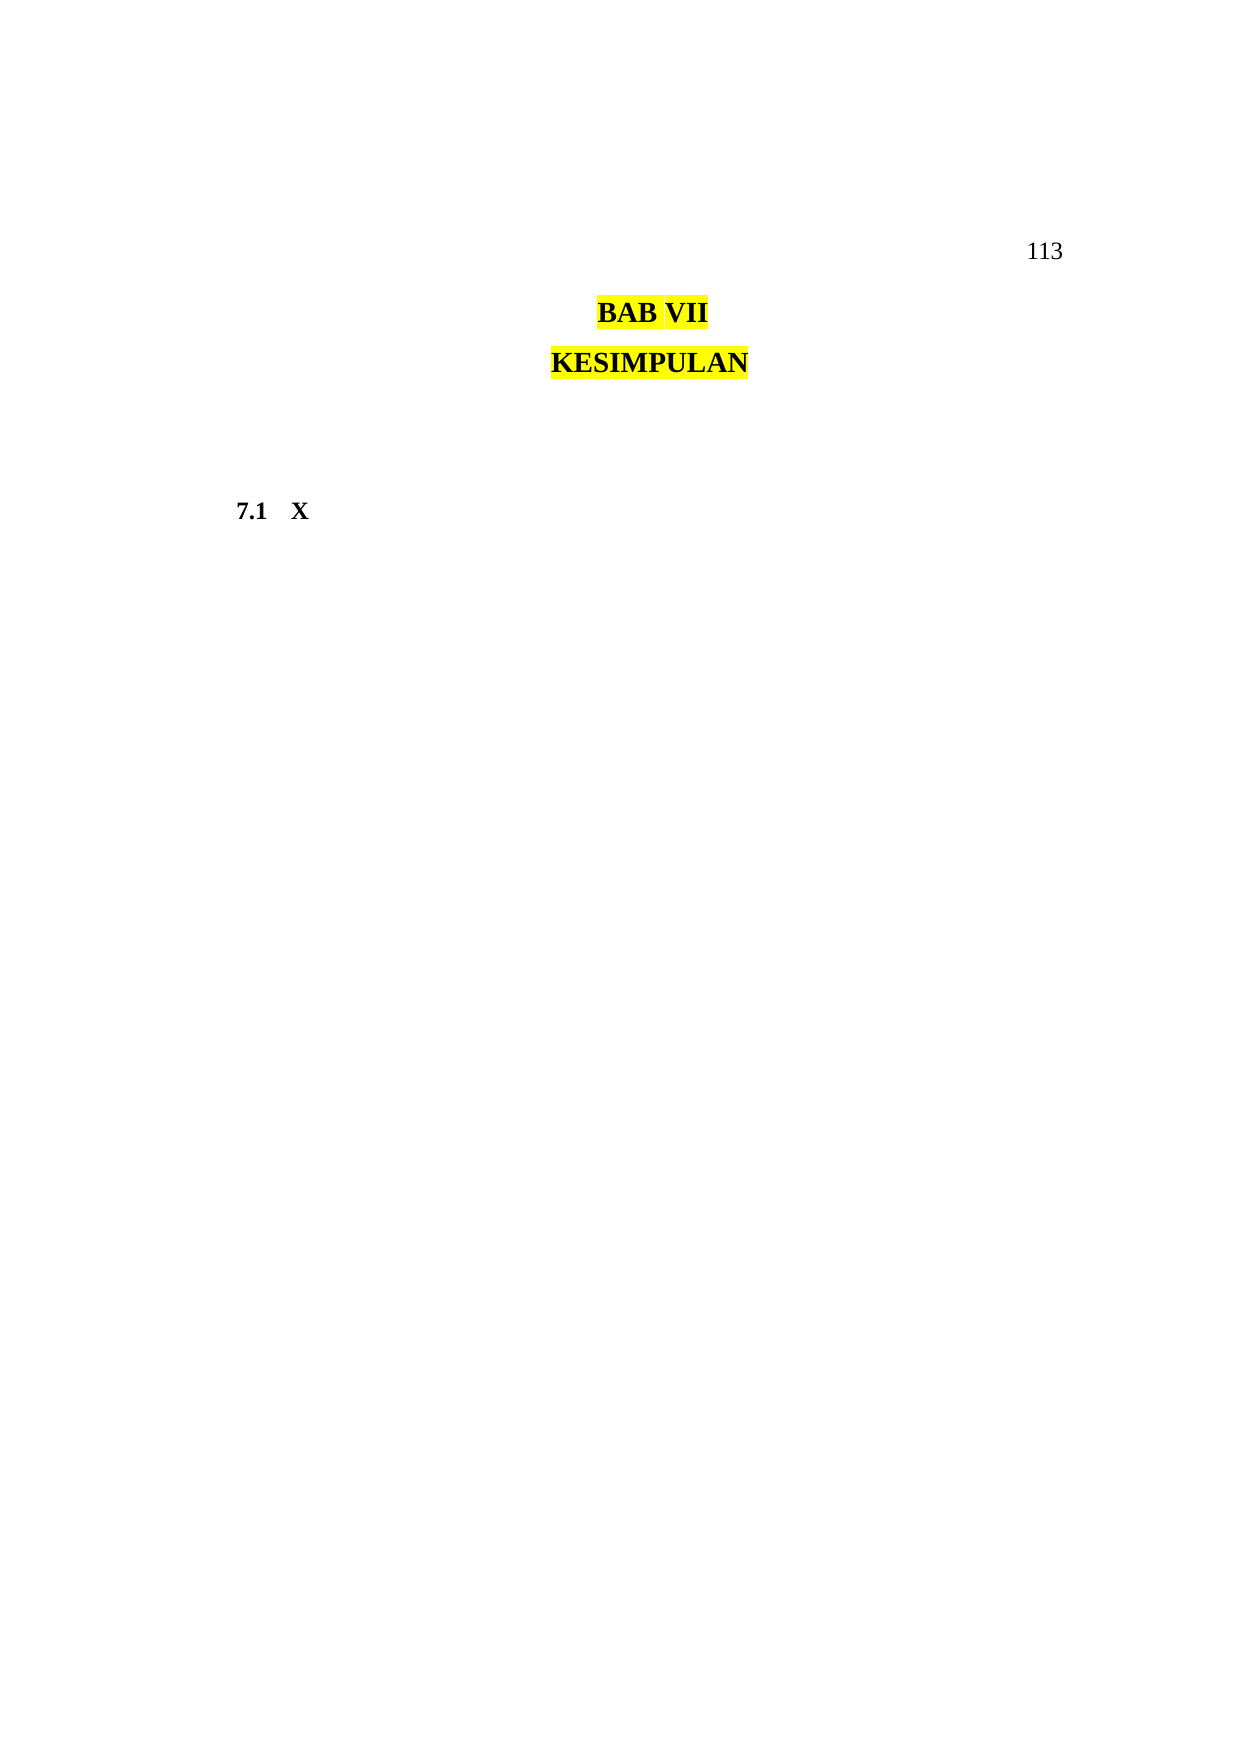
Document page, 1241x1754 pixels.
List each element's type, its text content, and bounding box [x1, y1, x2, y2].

subtitle X [236, 496, 1063, 525]
subtitle Bab VII KESIMPULAN [236, 295, 1063, 379]
